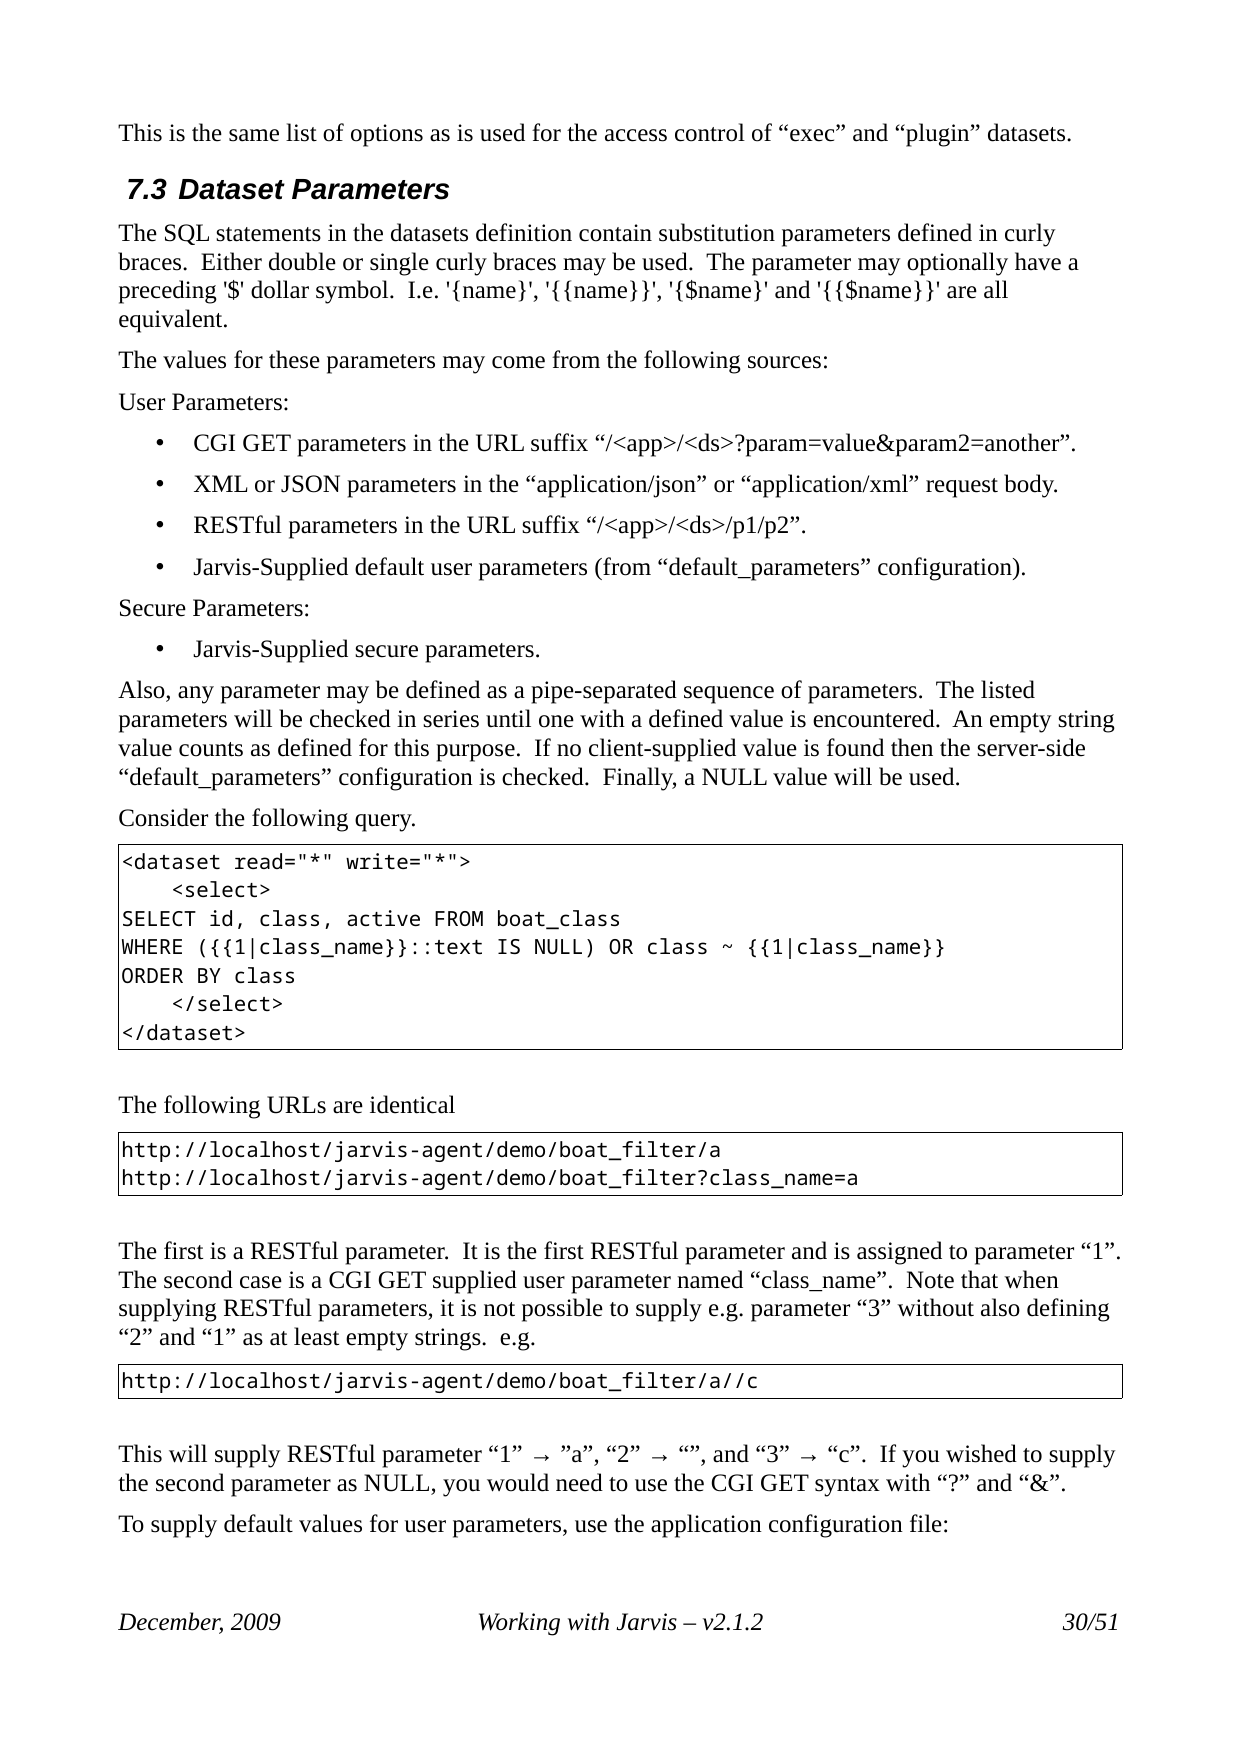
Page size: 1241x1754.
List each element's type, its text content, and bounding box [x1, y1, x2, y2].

list Jarvis-Supplied secure parameters. [156, 634, 1122, 663]
list CGI GET parameters in the URL suffix “/<app>/<ds>?param=value&param2=another”. [156, 428, 1122, 457]
text The SQL statements in the datasets definition contain substitution parameters defined in curly braces. Either double or single curly braces may be used. The parameter may optionally have a preceding '$' dollar symbol. I.e. '{name}', '{{name}}', '{$name}' and '{{$name}}' are all equivalent. [118, 218, 1122, 333]
text <dataset read="*" write="*"> [119, 845, 1122, 873]
list XML or JSON parameters in the “application/json” or “application/xml” request body. [156, 469, 1122, 498]
list RESTful parameters in the URL suffix “/<app>/<ds>/p1/p2”. [156, 510, 1122, 539]
text To supply default values for user parameters, use the application configuration file: [118, 1509, 1122, 1538]
text WHERE ({{1|class_name}}::text IS NULL) OR class ~ {{1|class_name}} [119, 929, 1122, 958]
subtitle Dataset Parameters [118, 172, 1122, 205]
text </dataset> [119, 1015, 1122, 1049]
list Jarvis-Supplied default user parameters (from “default_parameters” configuration). [156, 552, 1122, 580]
text This will supply RESTful parameter “1” → ”a”, “2” → “”, and “3” → “c”. If you wished to supply the second parameter as NULL, you would need to use the CGI GET syntax with “?” and “&”. [118, 1439, 1122, 1497]
text The first is a RESTful parameter. It is the first RESTful parameter and is assigned to parameter “1”. The second case is a CGI GET supplied user parameter named “class_name”. Note that when supplying RESTful parameters, it is not possible to supply e.g. parameter “3” without also defining “2” and “1” as at least empty strings. e.g. [118, 1236, 1122, 1351]
text Consider the following query. [118, 803, 1122, 832]
text http://localhost/jarvis-agent/demo/boat_filter/a [119, 1133, 1122, 1160]
text ORDER BY class [119, 958, 1122, 986]
text http://localhost/jarvis-agent/demo/boat_filter?class_name=a [119, 1160, 1122, 1195]
text The values for these parameters may come from the following sources: [118, 345, 1122, 374]
text <select> [119, 873, 1122, 901]
text </select> [119, 986, 1122, 1015]
text Secure Parameters: [118, 593, 1122, 622]
text http://localhost/jarvis-agent/demo/boat_filter/a//c [119, 1365, 1122, 1398]
text The following URLs are identical [118, 1091, 1122, 1119]
text User Parameters: [118, 387, 1122, 415]
text SELECT id, class, active FROM boat_class [119, 901, 1122, 929]
text This is the same list of options as is used for the access control of “exec” and “plugin” datasets. [118, 118, 1122, 147]
text Also, any parameter may be defined as a pipe-separated sequence of parameters. The listed parameters will be checked in series until one with a defined value is encountered. An empty string value counts as defined for this purpose. If no client-supplied value is found then the server-side “default_parameters” configuration is checked. Finally, a NULL value will be used. [118, 675, 1122, 790]
